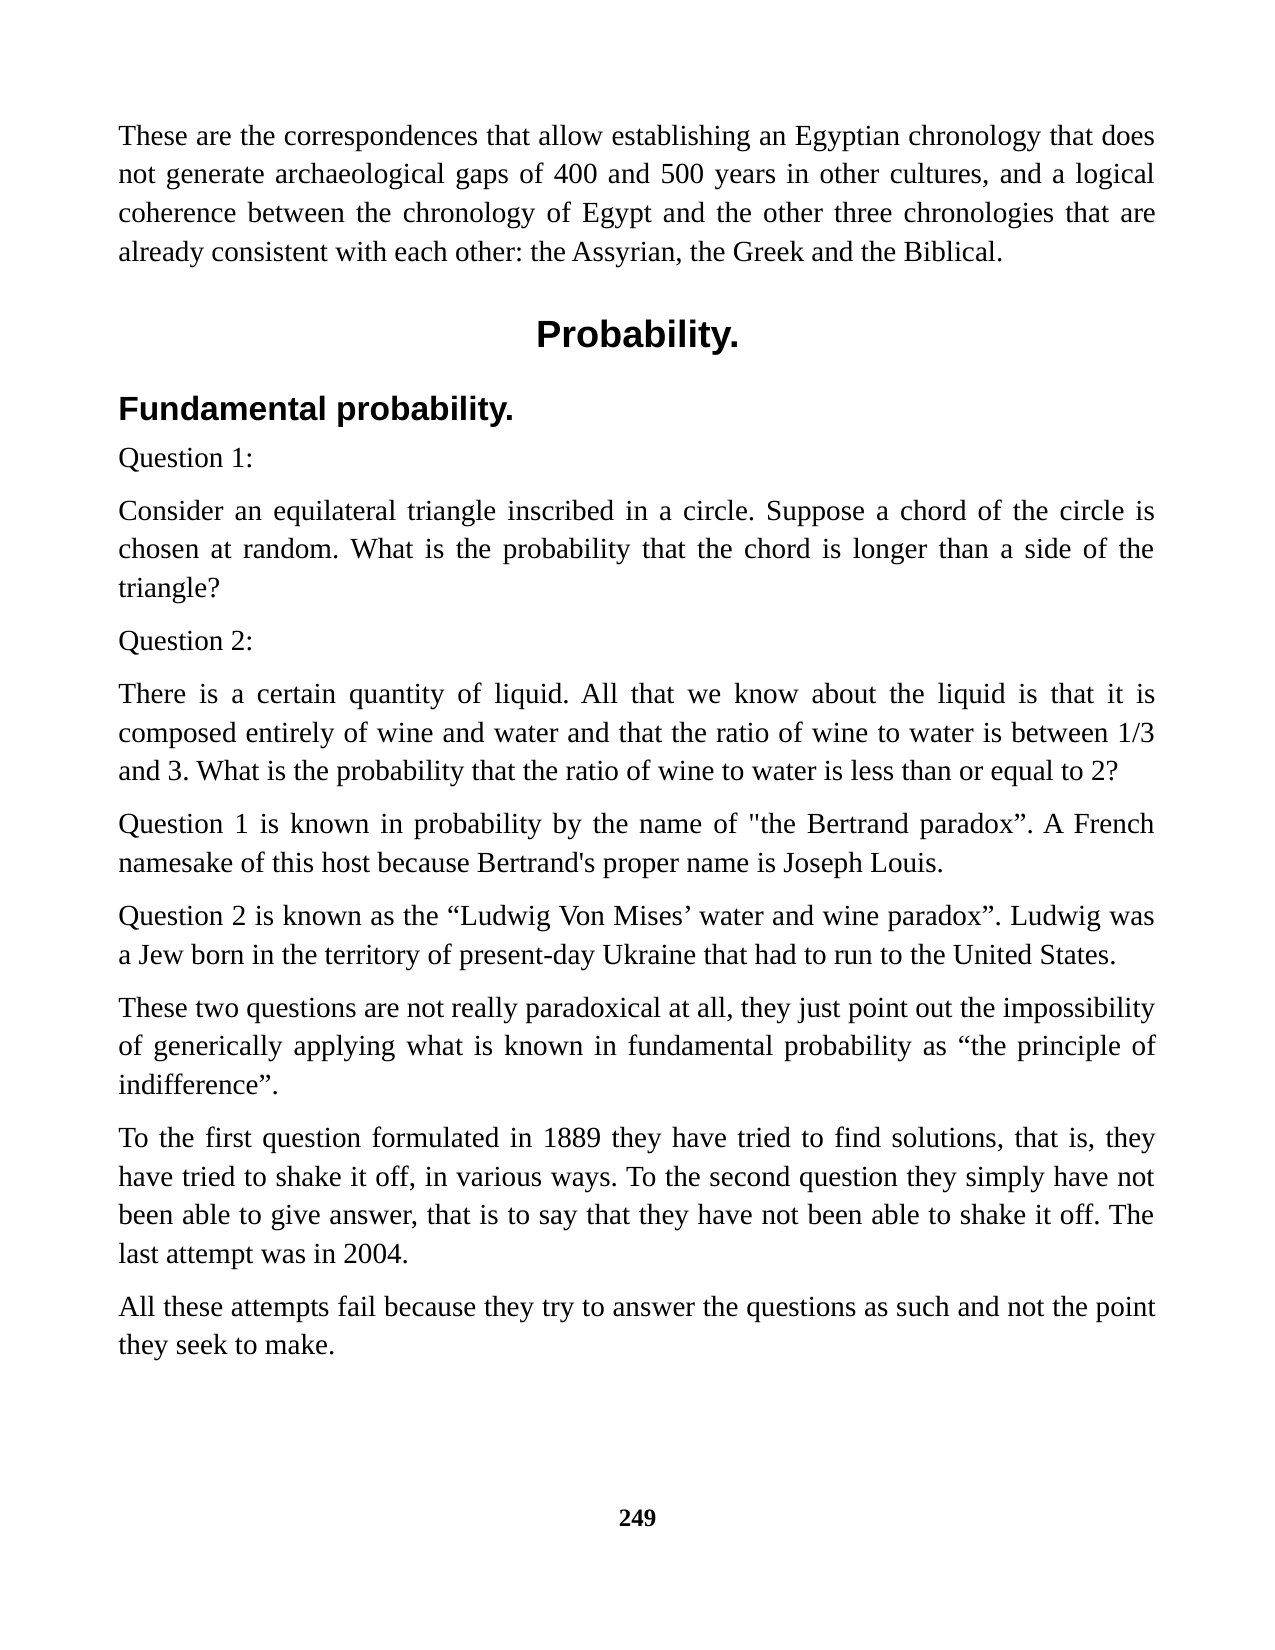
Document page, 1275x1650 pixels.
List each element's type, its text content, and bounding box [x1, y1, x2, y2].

text All these attempts fail because they try to answer the questions as such and not the point they seek to make. [118, 1289, 1157, 1361]
text Question 2 is known as the “Ludwig Von Mises’ water and wine paradox”. Ludwig was a Jew born in the territory of present-day Ukraine that had to run to the United States. [118, 898, 1157, 970]
text Question 2: [118, 623, 1157, 657]
text Question 1: [118, 440, 1157, 473]
text There is a certain quantity of liquid. All that we know about the liquid is that it is composed entirely of wine and water and that the ratio of wine to water is between 1/3 and 3. What is the probability that the ratio of wine to water is less than or equal to 2? [118, 676, 1157, 787]
text These two questions are not really paradoxical at all, they just point out the impossibility of generically applying what is known in fundamental probability as “the principle of indifference”. [118, 990, 1157, 1101]
text To the first question formulated in 1889 they have tried to find solutions, that is, they have tried to shake it off, in various ways. To the second question they simply have not been able to give answer, that is to say that they have not been able to shake it off. The last attempt was in 2004. [118, 1120, 1157, 1269]
text These are the correspondences that allow establishing an Egyptian chronology that does not generate archaeological gaps of 400 and 500 years in other cultures, and a logical coherence between the chronology of Egypt and the other three chronologies that are already consistent with each other: the Assyrian, the Greek and the Biblical. [118, 118, 1157, 267]
text Consider an equilateral triangle inscribed in a circle. Suppose a chord of the circle is chosen at random. What is the probability that the chord is longer than a side of the triangle? [118, 493, 1157, 604]
subtitle Probability. [118, 312, 1157, 356]
subtitle Fundamental probability. [118, 389, 1157, 427]
text Question 1 is known in probability by the name of "the Bertrand paradox”. A French namesake of this host because Bertrand's proper name is Joseph Louis. [118, 807, 1157, 879]
